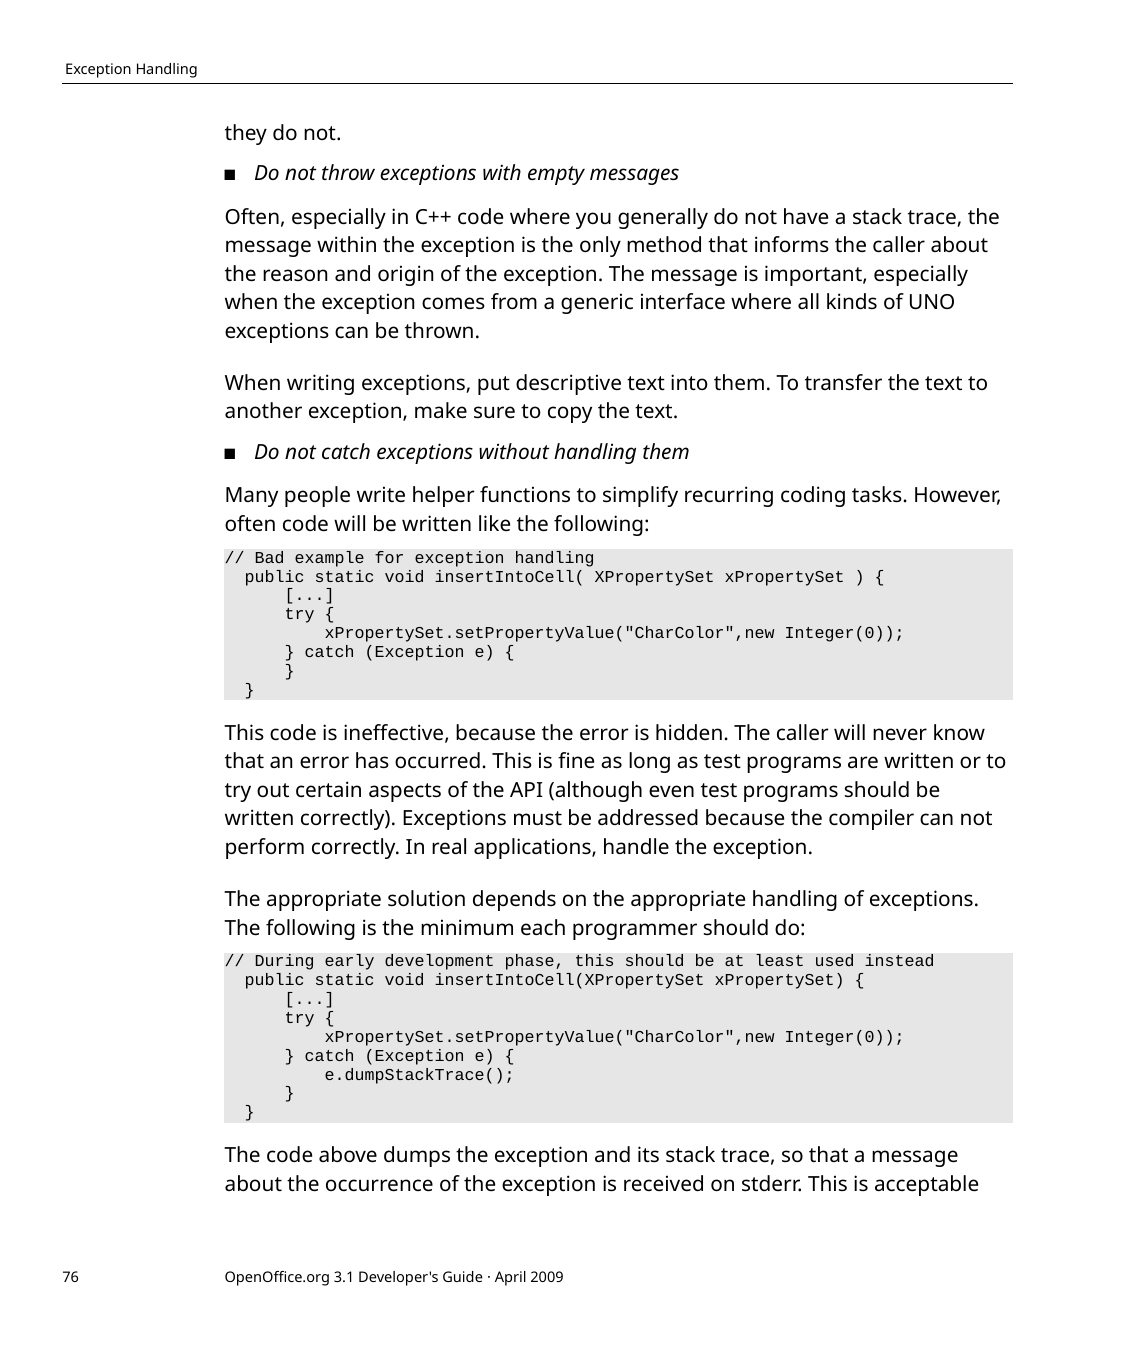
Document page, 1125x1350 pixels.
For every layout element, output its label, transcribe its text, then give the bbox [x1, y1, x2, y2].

text // Bad example for exception handling public static void insertIntoCell( XPropertySet xPropertySet ) { [...] try { xPropertySet.setPropertyValue("CharColor",new Integer(0)); } catch (Exception e) { } } [224, 549, 1013, 700]
text Often, especially in C++ code where you generally do not have a stack trace, the message within the exception is the only method that informs the caller about the reason and origin of the exception. The message is important, especially when the exception comes from a generic interface where all kinds of UNO exceptions can be thrown. [224, 202, 1013, 344]
text // During early development phase, this should be at least used instead public static void insertIntoCell(XPropertySet xPropertySet) { [...] try { xPropertySet.setPropertyValue("CharColor",new Integer(0)); } catch (Exception e) { e.dumpStackTrace(); } } [224, 953, 1013, 1123]
text When writing exceptions, put descriptive text into them. To transfer the text to another exception, make sure to copy the text. [224, 368, 1013, 425]
text This code is ineffective, because the error is hidden. The caller will never know that an error has occurred. This is fine as long as test programs are written or to try out certain aspects of the API (although even test programs should be written correctly). Exceptions must be addressed because the compiler can not perform correctly. In real applications, handle the exception. [224, 718, 1013, 860]
text they do not. [224, 118, 1013, 147]
text The code above dumps the exception and its stack trace, so that a message about the occurrence of the exception is received on stderr. This is acceptable [224, 1141, 1013, 1197]
list Do not throw exceptions with empty messages [224, 158, 1013, 187]
list Do not catch exceptions without handling them [224, 437, 1013, 465]
text Many people write helper functions to simplify recurring coding tasks. However, often code will be written like the following: [224, 480, 1013, 537]
text The appropriate solution depends on the appropriate handling of exceptions. The following is the minimum each programmer should do: [224, 884, 1013, 941]
